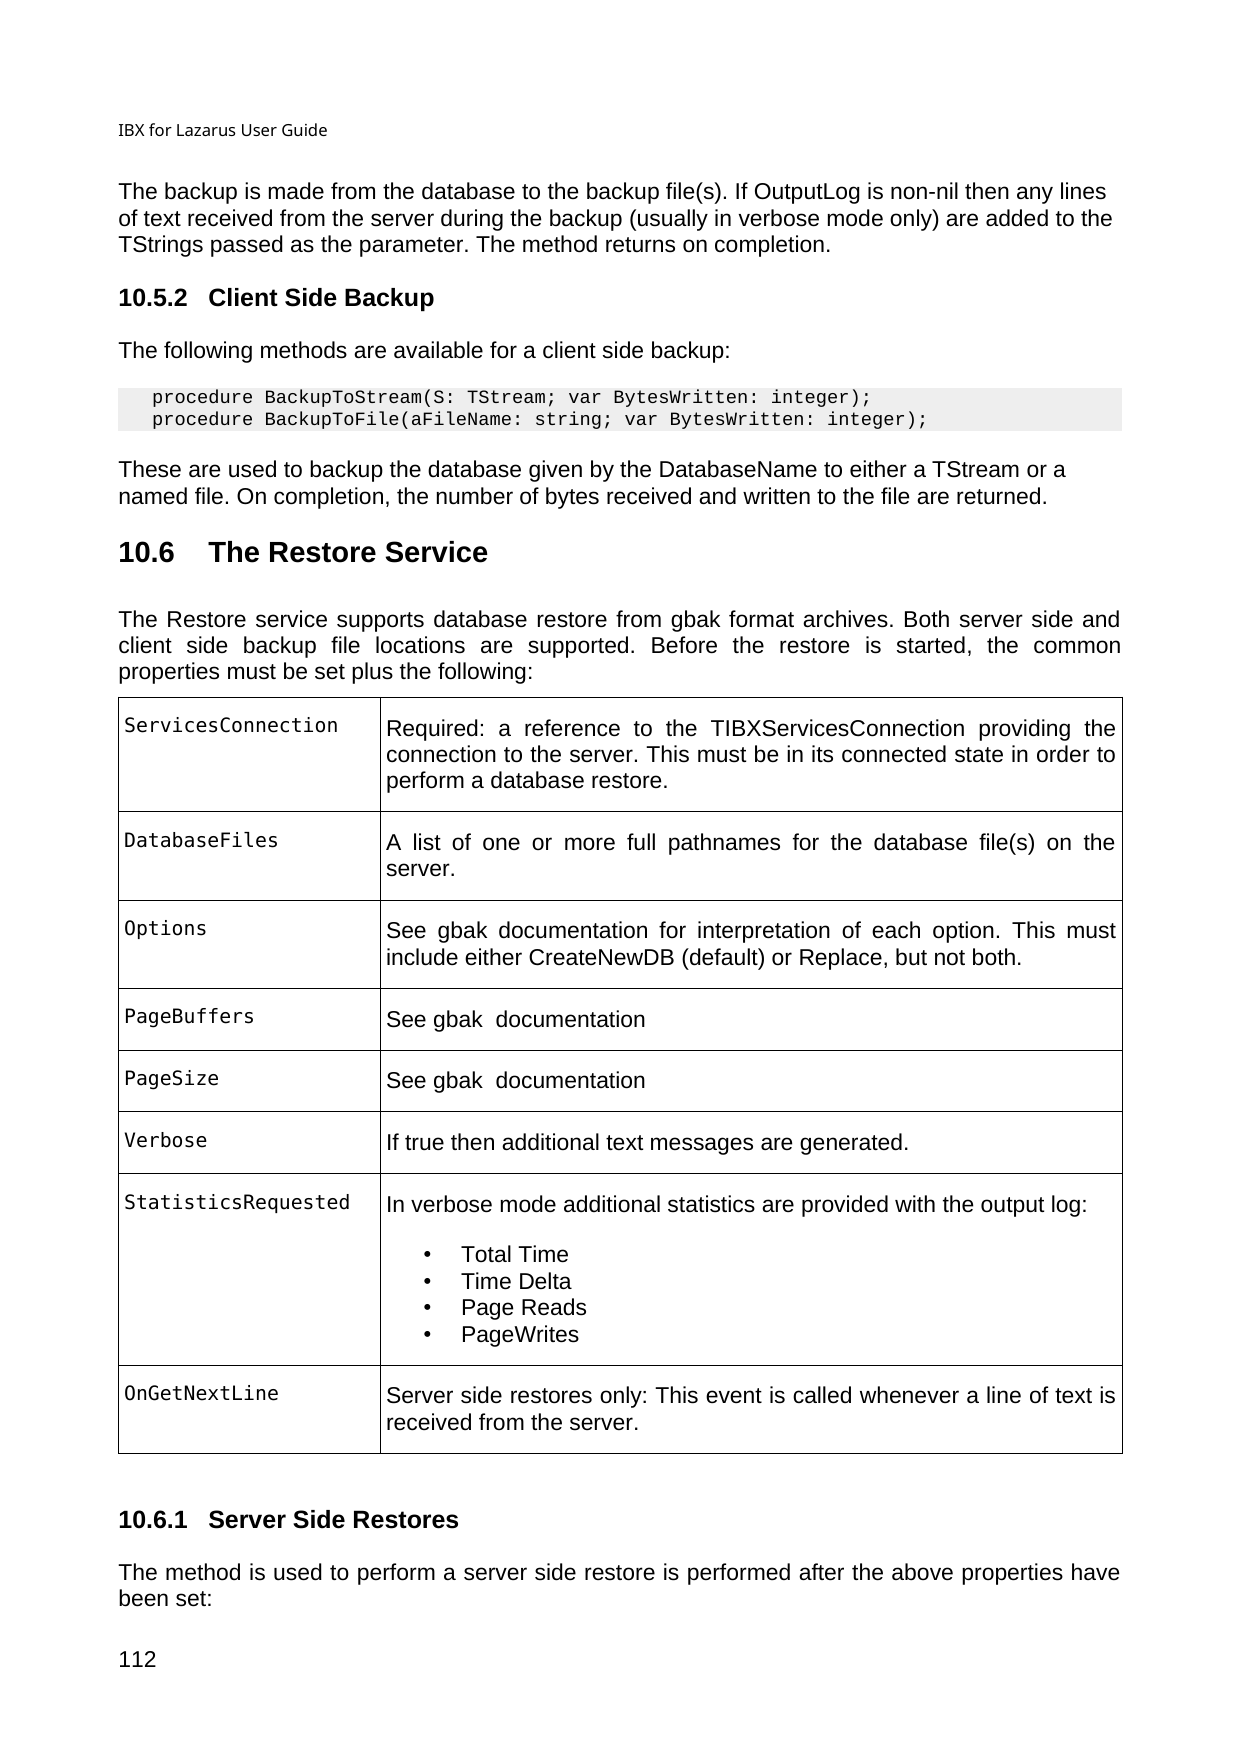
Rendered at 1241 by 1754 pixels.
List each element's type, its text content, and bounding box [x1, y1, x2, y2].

text The backup is made from the database to the backup file(s). If OutputLog is non-nil then any lines of text received from the server during the backup (usually in verbose mode only) are added to the TStrings passed as the parameter. The method returns on completion. [118, 178, 1122, 257]
table_cell A list of one or more full pathnames for the database file(s) on the server. [381, 812, 1122, 899]
subtitle The Restore Service [118, 534, 1122, 568]
table_cell See gbak documentation for interpretation of each option. This must include either CreateNewDB (default) or Replace, but not both. [381, 901, 1122, 988]
table_cell Server side restores only: This event is called whenever a line of text is received from the server. [381, 1366, 1122, 1453]
text The following methods are available for a client side backup: [118, 337, 1122, 363]
table_cell See gbak documentation [381, 1051, 1122, 1111]
table_cell In verbose mode additional statistics are provided with the output log: Total Time Time Delta Page Reads PageWrites [381, 1174, 1122, 1364]
table_header ServicesConnection [119, 698, 380, 811]
table_cell OnGetNextLine [119, 1366, 380, 1453]
table_cell PageSize [119, 1051, 380, 1111]
table_cell StatisticsRequested [119, 1174, 380, 1364]
table_cell If true then additional text messages are generated. [381, 1112, 1122, 1173]
table_header Required: a reference to the TIBXServicesConnection providing the connection to the server. This must be in its connected state in order to perform a database restore. [381, 698, 1122, 811]
text The Restore service supports database restore from gbak format archives. Both server side and client side backup file locations are supported. Before the restore is started, the common properties must be set plus the following: [118, 606, 1122, 685]
text procedure BackupToStream(S: TStream; var BytesWritten: integer); [118, 388, 1122, 409]
table_cell Options [119, 901, 380, 988]
table_cell See gbak documentation [381, 989, 1122, 1049]
text procedure BackupToFile(aFileName: string; var BytesWritten: integer); [118, 409, 1122, 431]
text These are used to backup the database given by the DatabaseName to either a TStream or a named file. On completion, the number of bytes received and written to the file are returned. [118, 456, 1122, 509]
subtitle Server Side Restores [118, 1505, 1122, 1533]
table_cell PageBuffers [119, 989, 380, 1049]
table_cell Verbose [119, 1112, 380, 1173]
subtitle Client Side Backup [118, 283, 1122, 311]
text The method is used to perform a server side restore is performed after the above properties have been set: [118, 1559, 1122, 1612]
table_cell DatabaseFiles [119, 812, 380, 899]
